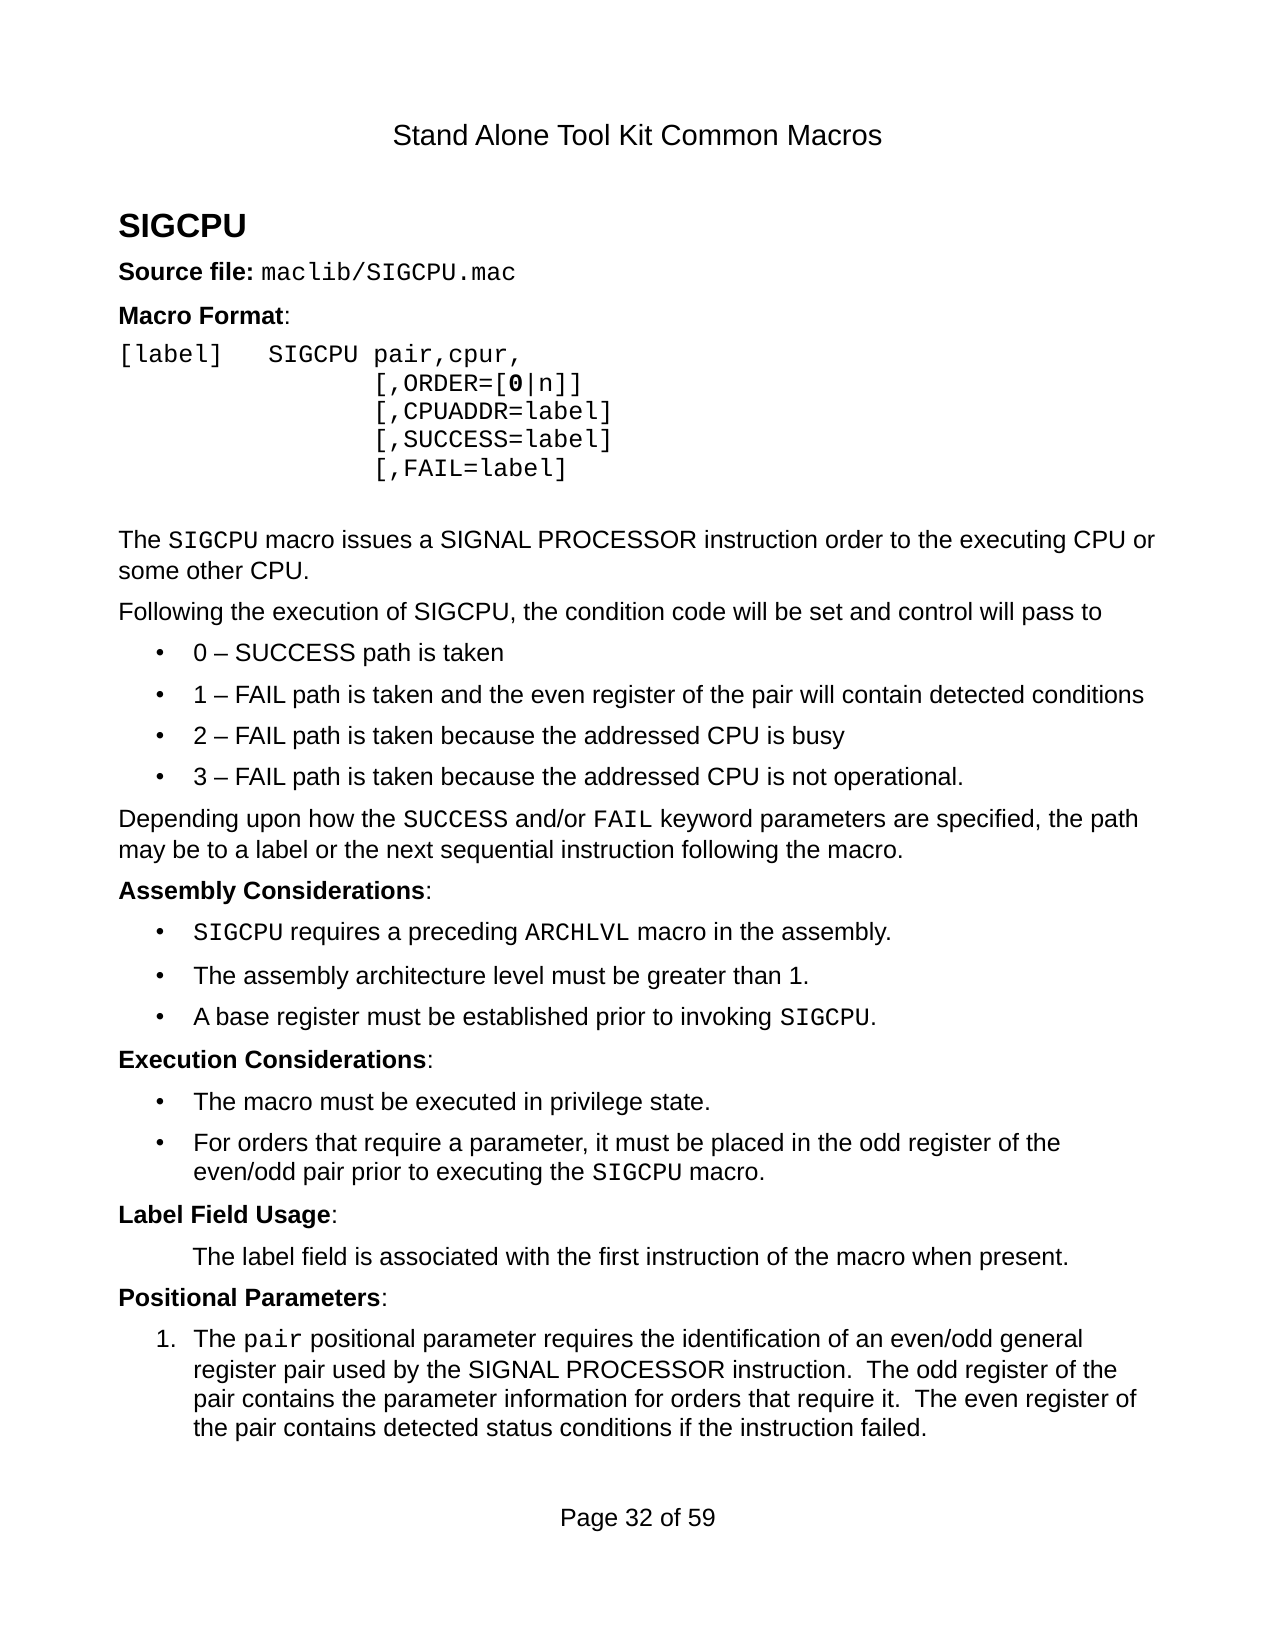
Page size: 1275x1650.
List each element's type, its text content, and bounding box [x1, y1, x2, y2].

list 1 – FAIL path is taken and the even register of the pair will contain detected conditions [156, 680, 1157, 708]
list 2 – FAIL path is taken because the addressed CPU is busy [156, 721, 1157, 750]
text Execution Considerations: [118, 1045, 1157, 1074]
text [,SUCCESS=label] [118, 427, 1157, 455]
list 0 – SUCCESS path is taken [156, 638, 1157, 667]
text [,ORDER=[0|n]] [118, 370, 1157, 399]
text Following the execution of SIGCPU, the condition code will be set and control will pass to [118, 597, 1157, 626]
text Positional Parameters: [118, 1283, 1157, 1312]
text Label Field Usage: [118, 1200, 1157, 1229]
list A base register must be established prior to invoking SIGCPU. [156, 1002, 1157, 1033]
text Macro Format: [118, 301, 1157, 329]
text Depending upon how the SUCCESS and/or FAIL keyword parameters are specified, the path may be to a label or the next sequential instruction following the macro. [118, 804, 1157, 863]
list 3 – FAIL path is taken because the addressed CPU is not operational. [156, 762, 1157, 791]
list The pair positional parameter requires the identification of an even/odd general register pair used by the SIGNAL PROCESSOR instruction. The odd register of the pair contains the parameter information for orders that require it. The even register of the pair contains detected status conditions if the instruction failed. [156, 1324, 1157, 1441]
text The SIGCPU macro issues a SIGNAL PROCESSOR instruction order to the executing CPU or some other CPU. [118, 525, 1157, 584]
list SIGCPU requires a preceding ARCHLVL macro in the assembly. [156, 917, 1157, 948]
text [label] SIGCPU pair,cpur, [118, 342, 1157, 370]
text Assembly Considerations: [118, 876, 1157, 905]
list For orders that require a parameter, it must be placed in the odd register of the even/odd pair prior to executing the SIGCPU macro. [156, 1128, 1157, 1188]
list The assembly architecture level must be greater than 1. [156, 961, 1157, 989]
subtitle SIGCPU [118, 206, 1157, 245]
text [,FAIL=label] [118, 455, 1157, 484]
text [,CPUADDR=label] [118, 399, 1157, 427]
list The macro must be executed in privilege state. [156, 1087, 1157, 1116]
text The label field is associated with the first instruction of the macro when present. [192, 1242, 1157, 1270]
text Source file: maclib/SIGCPU.mac [118, 257, 1157, 288]
